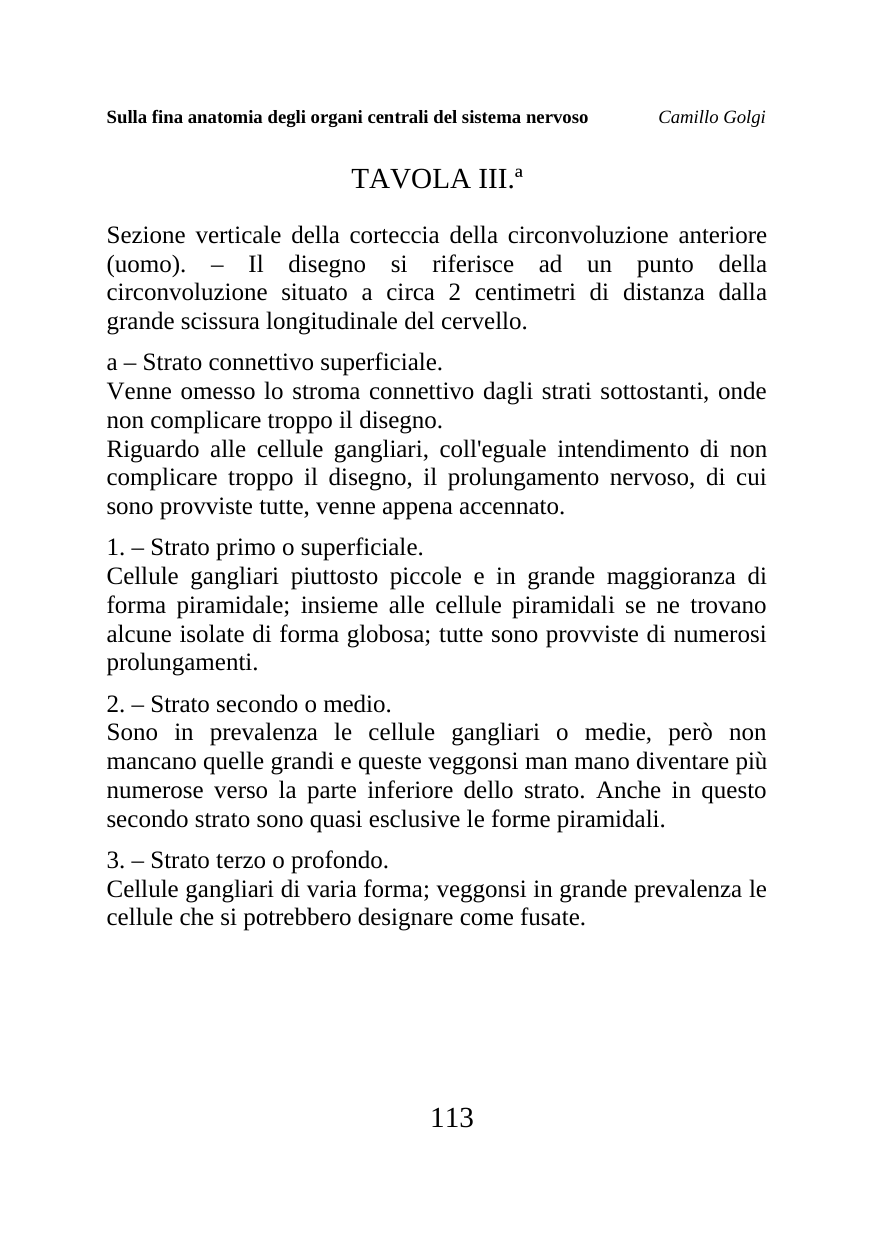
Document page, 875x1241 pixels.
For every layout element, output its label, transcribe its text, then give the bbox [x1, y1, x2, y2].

text Riguardo alle cellule gangliari, coll'eguale intendimento di non complicare troppo il disegno, il prolungamento nervoso, di cui sono provviste tutte, venne appena accennato. [106, 434, 768, 520]
text TAVOLA III.ª [106, 161, 768, 195]
text 2. – Strato secondo o medio. [106, 689, 768, 717]
text Sono in prevalenza le cellule gangliari o medie, però non mancano quelle grandi e queste veggonsi man mano diventare più numerose verso la parte inferiore dello strato. Anche in questo secondo strato sono quasi esclusive le forme piramidali. [106, 717, 768, 832]
text a – Strato connettivo superficiale. [106, 347, 768, 376]
text 1. – Strato primo o superficiale. [106, 532, 768, 561]
text Sezione verticale della corteccia della circonvoluzione anteriore (uomo). – Il disegno si riferisce ad un punto della circonvoluzione situato a circa 2 centimetri di distanza dalla grande scissura longitudinale del cervello. [106, 220, 768, 335]
text Cellule gangliari piuttosto piccole e in grande maggioranza di forma piramidale; insieme alle cellule piramidali se ne trovano alcune isolate di forma globosa; tutte sono provviste di numerosi prolungamenti. [106, 561, 768, 676]
text Cellule gangliari di varia forma; veggonsi in grande prevalenza le cellule che si potrebbero designare come fusate. [106, 874, 768, 931]
text 3. – Strato terzo o profondo. [106, 845, 768, 874]
text Venne omesso lo stroma connettivo dagli strati sottostanti, onde non complicare troppo il disegno. [106, 376, 768, 434]
